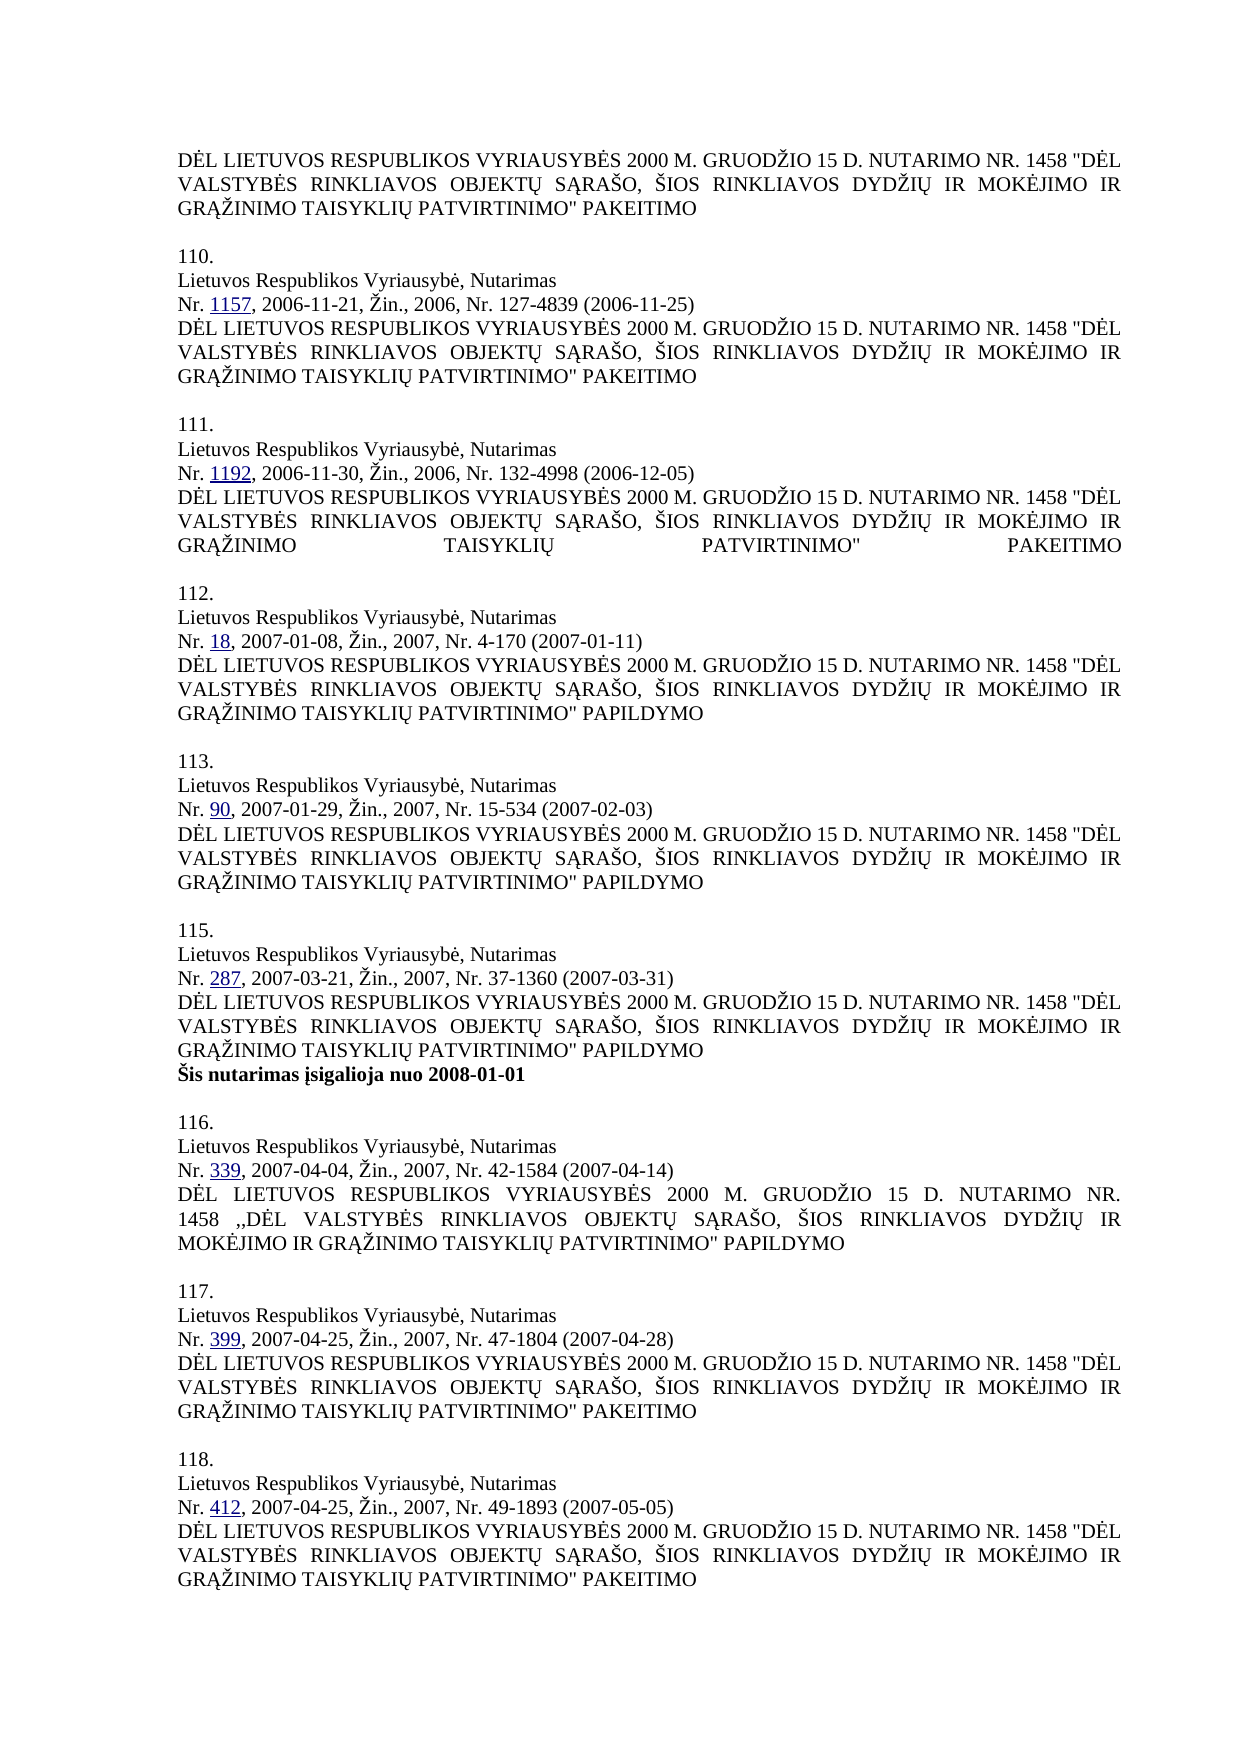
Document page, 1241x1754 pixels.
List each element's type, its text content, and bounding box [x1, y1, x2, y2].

text 110. [177, 244, 1122, 268]
text 111. [177, 412, 1122, 436]
text Nr. 18, 2007-01-08, Žin., 2007, Nr. 4-170 (2007-01-11) [177, 629, 1122, 653]
text Lietuvos Respublikos Vyriausybė, Nutarimas [177, 942, 1122, 966]
text 115. [177, 918, 1122, 942]
text Nr. 90, 2007-01-29, Žin., 2007, Nr. 15-534 (2007-02-03) [177, 797, 1122, 821]
text Lietuvos Respublikos Vyriausybė, Nutarimas [177, 268, 1122, 292]
text DĖL LIETUVOS RESPUBLIKOS VYRIAUSYBĖS 2000 M. GRUODŽIO 15 D. NUTARIMO NR. 1458 "DĖL VALSTYBĖS RINKLIAVOS OBJEKTŲ SĄRAŠO, ŠIOS RINKLIAVOS DYDŽIŲ IR MOKĖJIMO IR GRĄŽINIMO TAISYKLIŲ PATVIRTINIMO" PAPILDYMO [177, 990, 1122, 1062]
text DĖL LIETUVOS RESPUBLIKOS VYRIAUSYBĖS 2000 M. GRUODŽIO 15 D. NUTARIMO NR. 1458 "DĖL VALSTYBĖS RINKLIAVOS OBJEKTŲ SĄRAŠO, ŠIOS RINKLIAVOS DYDŽIŲ IR MOKĖJIMO IR GRĄŽINIMO TAISYKLIŲ PATVIRTINIMO" PAPILDYMO [177, 821, 1122, 894]
text DĖL LIETUVOS RESPUBLIKOS VYRIAUSYBĖS 2000 M. GRUODŽIO 15 D. NUTARIMO NR. 1458 "DĖL VALSTYBĖS RINKLIAVOS OBJEKTŲ SĄRAŠO, ŠIOS RINKLIAVOS DYDŽIŲ IR MOKĖJIMO IR GRĄŽINIMO TAISYKLIŲ PATVIRTINIMO" PAPILDYMO [177, 653, 1122, 725]
text Lietuvos Respublikos Vyriausybė, Nutarimas [177, 1134, 1122, 1158]
text Lietuvos Respublikos Vyriausybė, Nutarimas [177, 436, 1122, 461]
text DĖL LIETUVOS RESPUBLIKOS VYRIAUSYBĖS 2000 M. GRUODŽIO 15 D. NUTARIMO NR. 1458 ,,DĖL VALSTYBĖS RINKLIAVOS OBJEKTŲ SĄRAŠO, ŠIOS RINKLIAVOS DYDŽIŲ IR MOKĖJIMO IR GRĄŽINIMO TAISYKLIŲ PATVIRTINIMO" PAPILDYMO [177, 1182, 1122, 1254]
text 116. [177, 1110, 1122, 1134]
text Nr. 412, 2007-04-25, Žin., 2007, Nr. 49-1893 (2007-05-05) [177, 1495, 1122, 1519]
text Nr. 1192, 2006-11-30, Žin., 2006, Nr. 132-4998 (2006-12-05) [177, 461, 1122, 484]
text 113. [177, 749, 1122, 773]
text Nr. 399, 2007-04-25, Žin., 2007, Nr. 47-1804 (2007-04-28) [177, 1327, 1122, 1351]
text Šis nutarimas įsigalioja nuo 2008-01-01 [177, 1062, 1122, 1086]
text Nr. 339, 2007-04-04, Žin., 2007, Nr. 42-1584 (2007-04-14) [177, 1158, 1122, 1182]
text Lietuvos Respublikos Vyriausybė, Nutarimas [177, 605, 1122, 629]
text Lietuvos Respublikos Vyriausybė, Nutarimas [177, 773, 1122, 797]
text DĖL LIETUVOS RESPUBLIKOS VYRIAUSYBĖS 2000 M. GRUODŽIO 15 D. NUTARIMO NR. 1458 "DĖL VALSTYBĖS RINKLIAVOS OBJEKTŲ SĄRAŠO, ŠIOS RINKLIAVOS DYDŽIŲ IR MOKĖJIMO IR GRĄŽINIMO TAISYKLIŲ PATVIRTINIMO" PAKEITIMO [177, 1351, 1122, 1423]
text 112. [177, 581, 1122, 605]
text DĖL LIETUVOS RESPUBLIKOS VYRIAUSYBĖS 2000 M. GRUODŽIO 15 D. NUTARIMO NR. 1458 "DĖL VALSTYBĖS RINKLIAVOS OBJEKTŲ SĄRAŠO, ŠIOS RINKLIAVOS DYDŽIŲ IR MOKĖJIMO IR GRĄŽINIMO TAISYKLIŲ PATVIRTINIMO" PAKEITIMO [177, 316, 1122, 388]
text 117. [177, 1279, 1122, 1303]
text DĖL LIETUVOS RESPUBLIKOS VYRIAUSYBĖS 2000 M. GRUODŽIO 15 D. NUTARIMO NR. 1458 "DĖL VALSTYBĖS RINKLIAVOS OBJEKTŲ SĄRAŠO, ŠIOS RINKLIAVOS DYDŽIŲ IR MOKĖJIMO IR GRĄŽINIMO TAISYKLIŲ PATVIRTINIMO" PAKEITIMO [177, 484, 1122, 581]
text DĖL LIETUVOS RESPUBLIKOS VYRIAUSYBĖS 2000 M. GRUODŽIO 15 D. NUTARIMO NR. 1458 "DĖL VALSTYBĖS RINKLIAVOS OBJEKTŲ SĄRAŠO, ŠIOS RINKLIAVOS DYDŽIŲ IR MOKĖJIMO IR GRĄŽINIMO TAISYKLIŲ PATVIRTINIMO" PAKEITIMO [177, 148, 1122, 220]
text Lietuvos Respublikos Vyriausybė, Nutarimas [177, 1303, 1122, 1327]
text Nr. 287, 2007-03-21, Žin., 2007, Nr. 37-1360 (2007-03-31) [177, 966, 1122, 990]
text DĖL LIETUVOS RESPUBLIKOS VYRIAUSYBĖS 2000 M. GRUODŽIO 15 D. NUTARIMO NR. 1458 "DĖL VALSTYBĖS RINKLIAVOS OBJEKTŲ SĄRAŠO, ŠIOS RINKLIAVOS DYDŽIŲ IR MOKĖJIMO IR GRĄŽINIMO TAISYKLIŲ PATVIRTINIMO" PAKEITIMO [177, 1519, 1122, 1591]
text Nr. 1157, 2006-11-21, Žin., 2006, Nr. 127-4839 (2006-11-25) [177, 292, 1122, 316]
text 118. [177, 1447, 1122, 1471]
text Lietuvos Respublikos Vyriausybė, Nutarimas [177, 1471, 1122, 1495]
